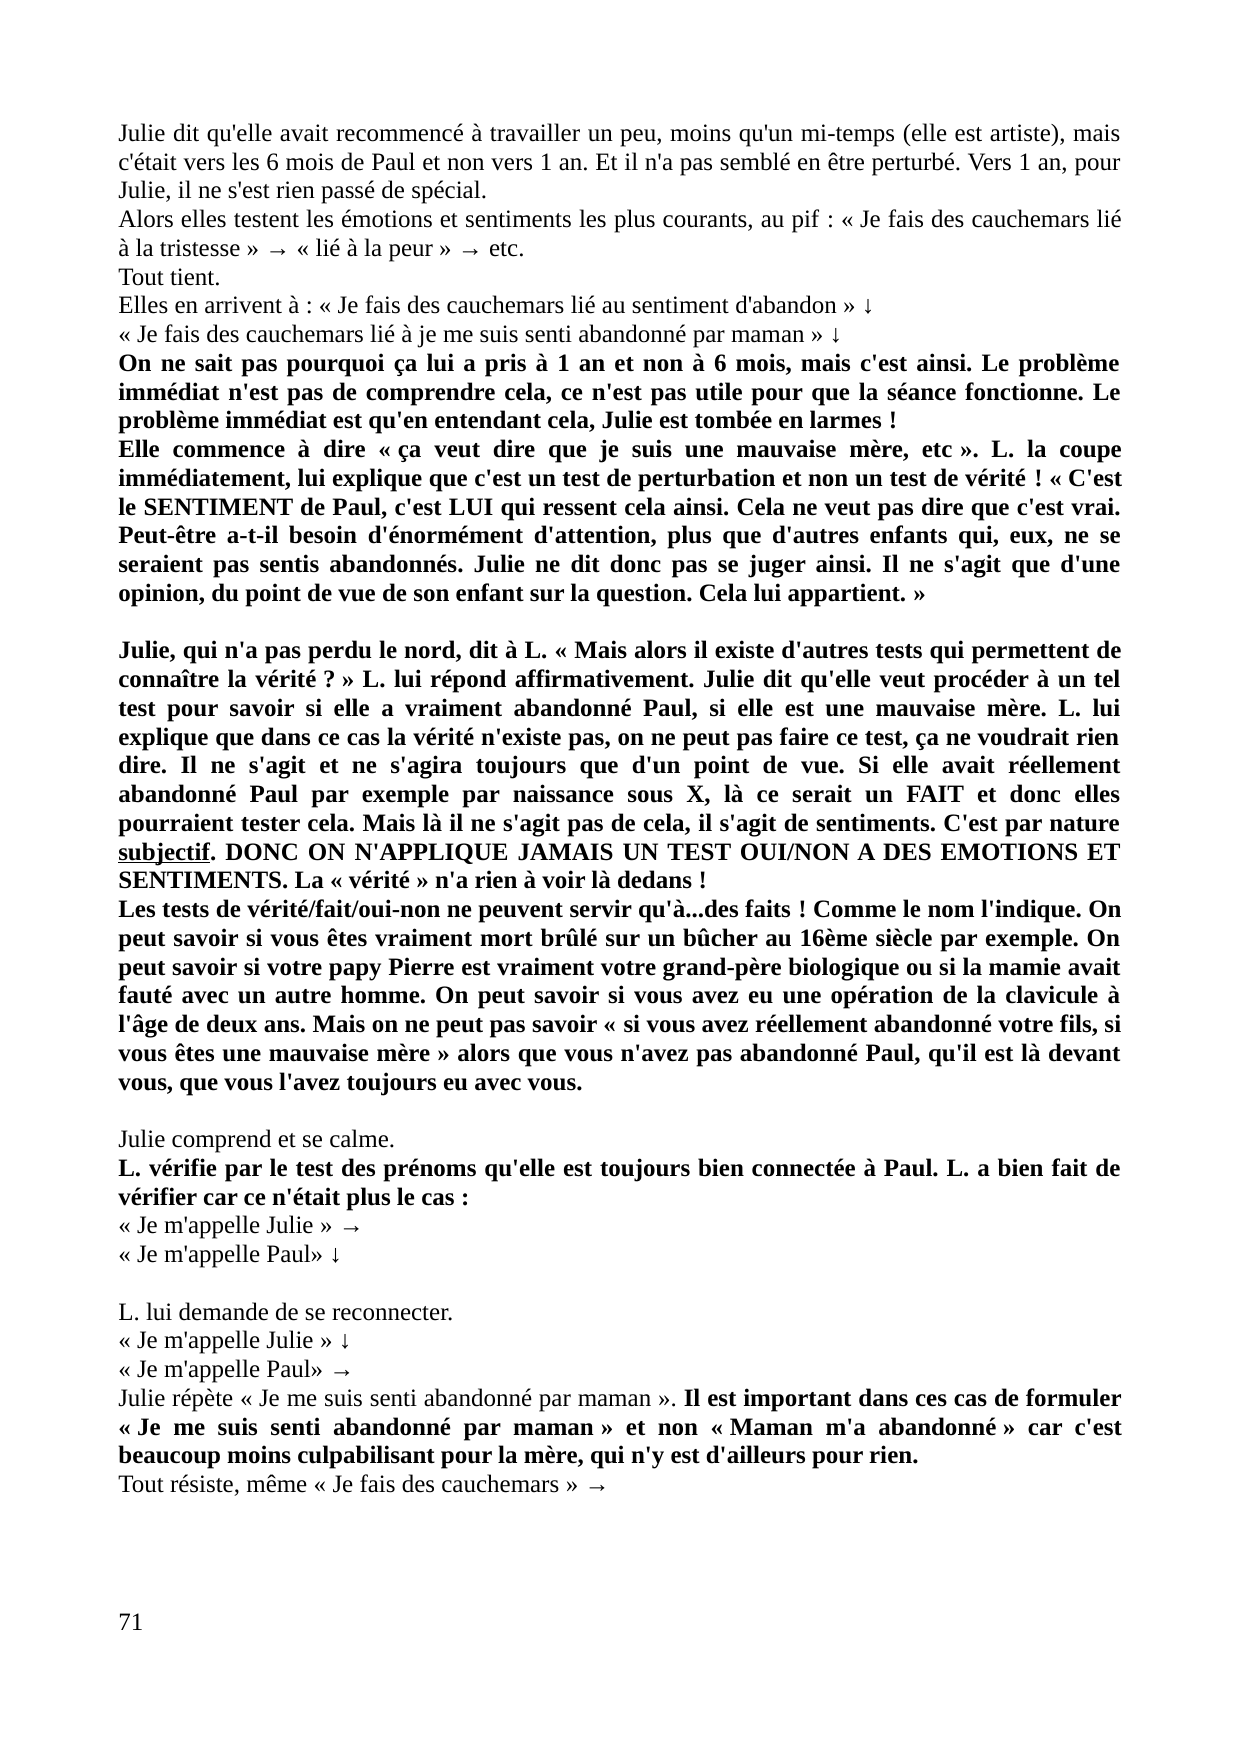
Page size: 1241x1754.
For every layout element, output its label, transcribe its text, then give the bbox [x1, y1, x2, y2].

text L. lui demande de se reconnecter. [118, 1297, 1122, 1326]
text L. vérifie par le test des prénoms qu'elle est toujours bien connectée à Paul. L. a bien fait de vérifier car ce n'était plus le cas : [118, 1153, 1122, 1211]
text « Je m'appelle Paul» → [118, 1354, 1122, 1383]
text On ne sait pas pourquoi ça lui a pris à 1 an et non à 6 mois, mais c'est ainsi. Le problème immédiat n'est pas de comprendre cela, ce n'est pas utile pour que la séance fonctionne. Le problème immédiat est qu'en entendant cela, Julie est tombée en larmes ! [118, 348, 1122, 434]
text Julie comprend et se calme. [118, 1124, 1122, 1153]
text Julie, qui n'a pas perdu le nord, dit à L. « Mais alors il existe d'autres tests qui permettent de connaître la vérité ? » L. lui répond affirmativement. Julie dit qu'elle veut procéder à un tel test pour savoir si elle a vraiment abandonné Paul, si elle est une mauvaise mère. L. lui explique que dans ce cas la vérité n'existe pas, on ne peut pas faire ce test, ça ne voudrait rien dire. Il ne s'agit et ne s'agira toujours que d'un point de vue. Si elle avait réellement abandonné Paul par exemple par naissance sous X, là ce serait un FAIT et donc elles pourraient tester cela. Mais là il ne s'agit pas de cela, il s'agit de sentiments. C'est par nature subjectif. DONC ON N'APPLIQUE JAMAIS UN TEST OUI/NON A DES EMOTIONS ET SENTIMENTS. La « vérité » n'a rien à voir là dedans ! [118, 636, 1122, 894]
text Tout résiste, même « Je fais des cauchemars » → [118, 1469, 1122, 1498]
text Les tests de vérité/fait/oui-non ne peuvent servir qu'à...des faits ! Comme le nom l'indique. On peut savoir si vous êtes vraiment mort brûlé sur un bûcher au 16ème siècle par exemple. On peut savoir si votre papy Pierre est vraiment votre grand-père biologique ou si la mamie avait fauté avec un autre homme. On peut savoir si vous avez eu une opération de la clavicule à l'âge de deux ans. Mais on ne peut pas savoir « si vous avez réellement abandonné votre fils, si vous êtes une mauvaise mère » alors que vous n'avez pas abandonné Paul, qu'il est là devant vous, que vous l'avez toujours eu avec vous. [118, 894, 1122, 1096]
text « Je fais des cauchemars lié à je me suis senti abandonné par maman » ↓ [118, 319, 1122, 348]
text « Je m'appelle Julie » → [118, 1211, 1122, 1239]
text Alors elles testent les émotions et sentiments les plus courants, au pif : « Je fais des cauchemars lié à la tristesse » → « lié à la peur » → etc. [118, 204, 1122, 262]
text « Je m'appelle Julie » ↓ [118, 1326, 1122, 1354]
text Elles en arrivent à : « Je fais des cauchemars lié au sentiment d'abandon » ↓ [118, 291, 1122, 319]
text « Je m'appelle Paul» ↓ [118, 1239, 1122, 1268]
text Tout tient. [118, 262, 1122, 291]
text Julie dit qu'elle avait recommencé à travailler un peu, moins qu'un mi-temps (elle est artiste), mais c'était vers les 6 mois de Paul et non vers 1 an. Et il n'a pas semblé en être perturbé. Vers 1 an, pour Julie, il ne s'est rien passé de spécial. [118, 118, 1122, 204]
text Julie répète « Je me suis senti abandonné par maman ». Il est important dans ces cas de formuler « Je me suis senti abandonné par maman » et non « Maman m'a abandonné » car c'est beaucoup moins culpabilisant pour la mère, qui n'y est d'ailleurs pour rien. [118, 1383, 1122, 1469]
text Elle commence à dire « ça veut dire que je suis une mauvaise mère, etc ». L. la coupe immédiatement, lui explique que c'est un test de perturbation et non un test de vérité ! « C'est le SENTIMENT de Paul, c'est LUI qui ressent cela ainsi. Cela ne veut pas dire que c'est vrai. Peut-être a-t-il besoin d'énormément d'attention, plus que d'autres enfants qui, eux, ne se seraient pas sentis abandonnés. Julie ne dit donc pas se juger ainsi. Il ne s'agit que d'une opinion, du point de vue de son enfant sur la question. Cela lui appartient. » [118, 434, 1122, 607]
